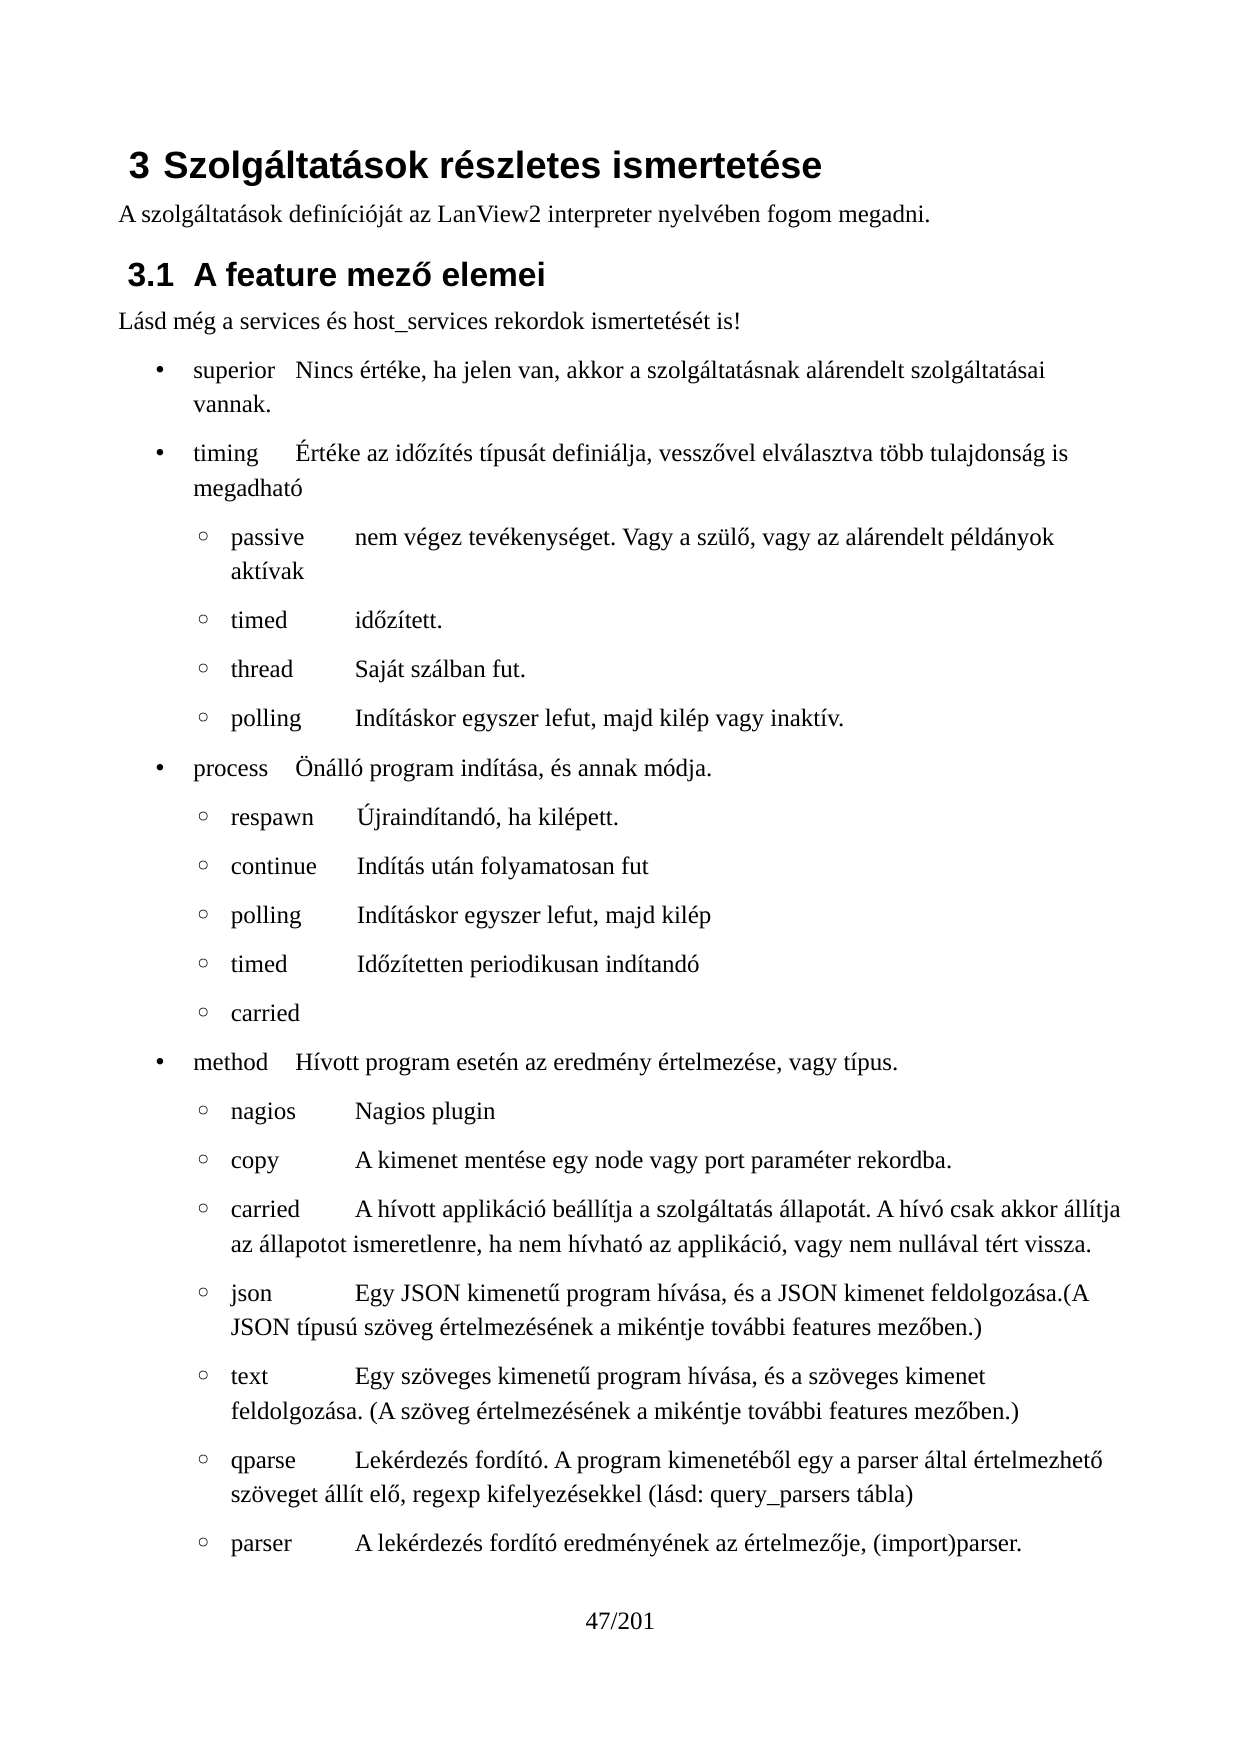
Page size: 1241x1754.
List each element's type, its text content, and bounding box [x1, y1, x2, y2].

list carried A hívott applikáció beállítja a szolgáltatás állapotát. A hívó csak akkor állítja az állapotot ismeretlenre, ha nem hívható az applikáció, vagy nem nullával tért vissza. [193, 1194, 1122, 1257]
list timed időzített. [193, 605, 1122, 634]
list json Egy JSON kimenetű program hívása, és a JSON kimenet feldolgozása.(A JSON típusú szöveg értelmezésének a mikéntje további features mezőben.) [193, 1278, 1122, 1341]
list carried [193, 998, 1122, 1027]
list timed Időzítetten periodikusan indítandó [193, 949, 1122, 978]
text Lásd még a services és host_services rekordok ismertetését is! [118, 306, 1122, 334]
list continue Indítás után folyamatosan fut [193, 851, 1122, 879]
list passive nem végez tevékenységet. Vagy a szülő, vagy az alárendelt példányok aktívak [193, 522, 1122, 585]
list nagios Nagios plugin [193, 1096, 1122, 1125]
subtitle Szolgáltatások részletes ismertetése [118, 143, 1122, 187]
list qparse Lekérdezés fordító. A program kimenetéből egy a parser által értelmezhető szöveget állít elő, regexp kifelyezésekkel (lásd: query_parsers tábla) [193, 1445, 1122, 1508]
list polling Indításkor egyszer lefut, majd kilép [193, 900, 1122, 928]
list polling Indításkor egyszer lefut, majd kilép vagy inaktív. [193, 703, 1122, 732]
list superior Nincs értéke, ha jelen van, akkor a szolgáltatásnak alárendelt szolgáltatásai vannak. [156, 355, 1122, 418]
list thread Saját szálban fut. [193, 654, 1122, 683]
list text Egy szöveges kimenetű program hívása, és a szöveges kimenet feldolgozása. (A szöveg értelmezésének a mikéntje további features mezőben.) [193, 1361, 1122, 1424]
list parser A lekérdezés fordító eredményének az értelmezője, (import)parser. [193, 1528, 1122, 1557]
text A szolgáltatások definícióját az LanView2 interpreter nyelvében fogom megadni. [118, 199, 1122, 228]
list respawn Újraindítandó, ha kilépett. [193, 802, 1122, 830]
list process Önálló program indítása, és annak módja. [156, 753, 1122, 781]
list method Hívott program esetén az eredmény értelmezése, vagy típus. [156, 1047, 1122, 1076]
list copy A kimenet mentése egy node vagy port paraméter rekordba. [193, 1145, 1122, 1174]
subtitle A feature mező elemei [118, 254, 1122, 293]
list timing Értéke az időzítés típusát definiálja, vesszővel elválasztva több tulajdonság is megadható [156, 438, 1122, 502]
